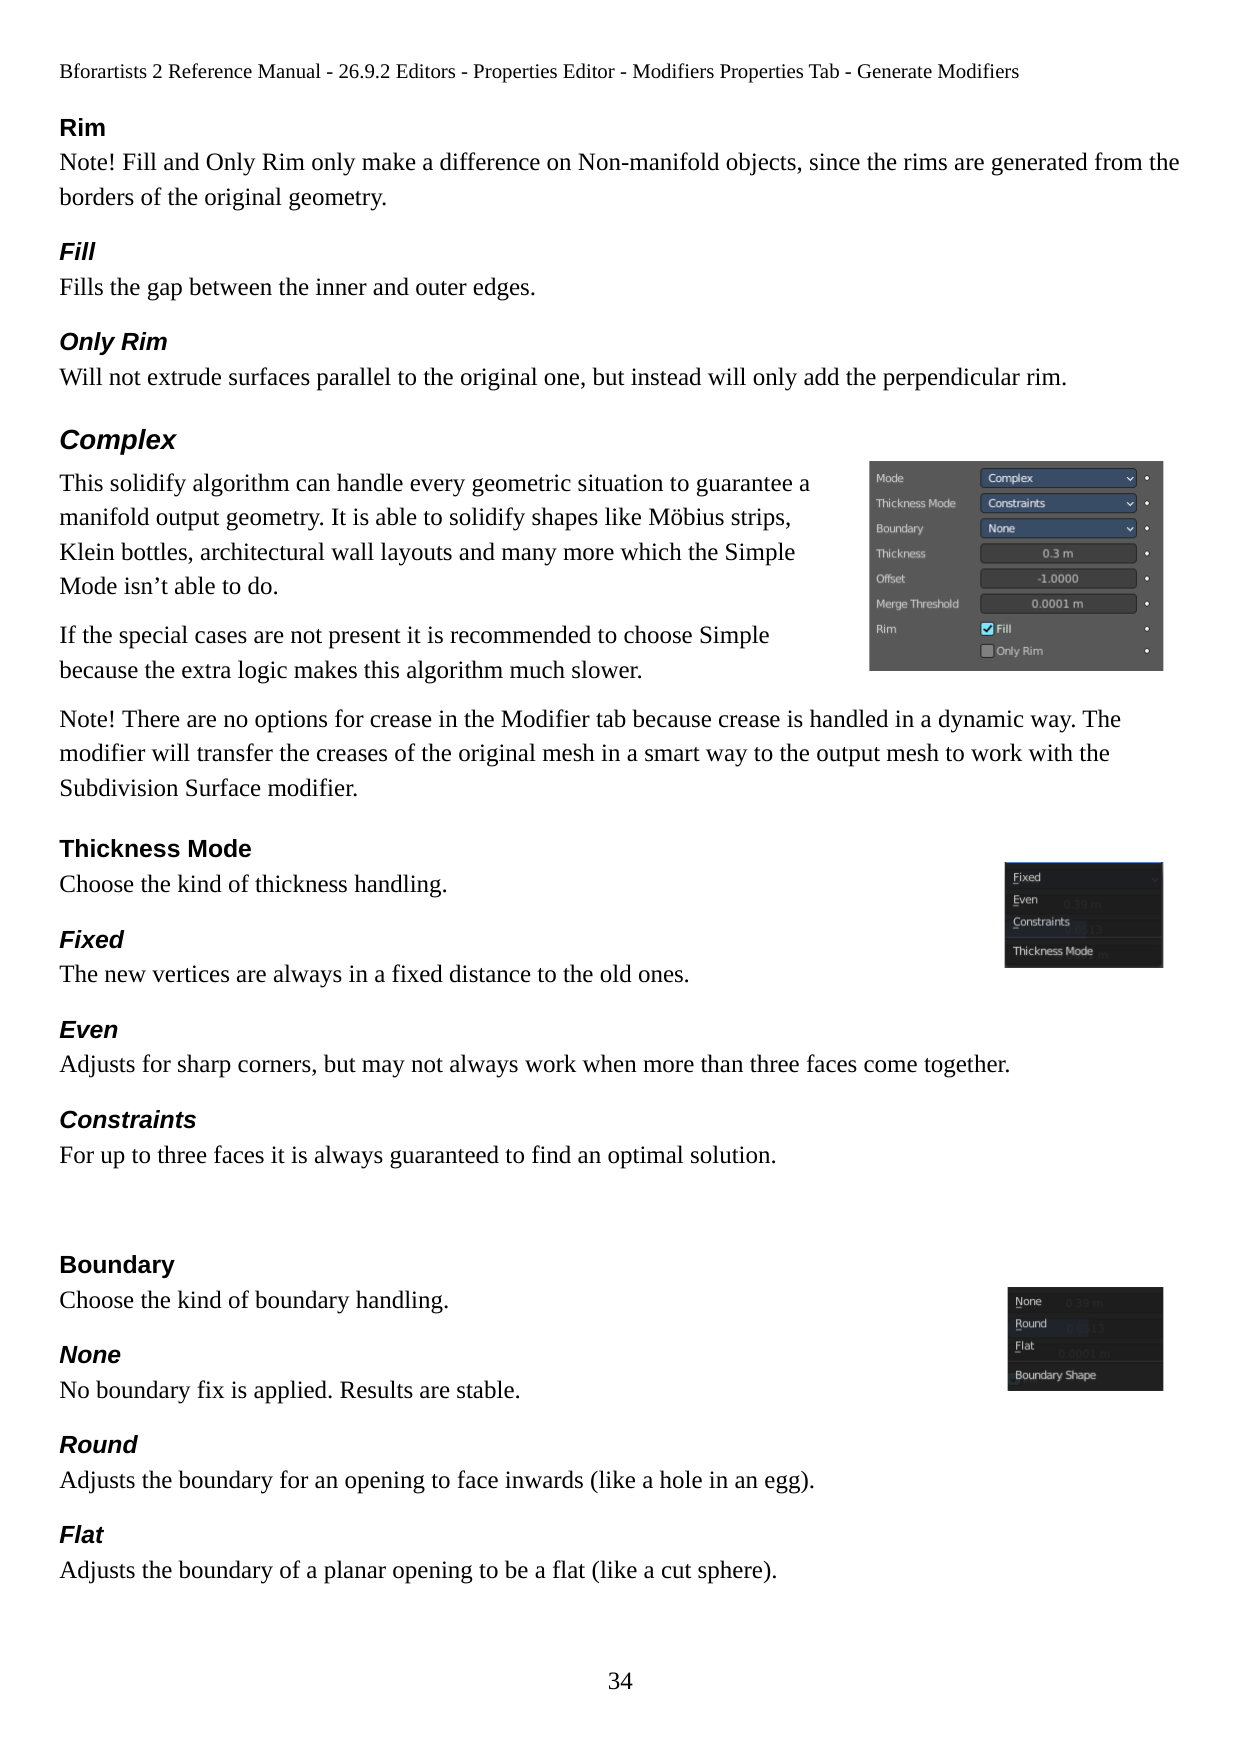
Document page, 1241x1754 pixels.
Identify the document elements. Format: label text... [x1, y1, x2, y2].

text Note! Fill and Only Rim only make a difference on Non-manifold objects, since the rims are generated from the borders of the original geometry. [59, 147, 1181, 211]
text No boundary fix is applied. Results are stable. [59, 1375, 1181, 1404]
subtitle None [59, 1340, 1007, 1369]
subtitle [1164, 925, 1181, 953]
subtitle Fixed [59, 925, 1004, 953]
text Choose the kind of boundary handling. [59, 1285, 1181, 1314]
subtitle Fill [59, 237, 1181, 266]
subtitle Rim [59, 113, 1181, 141]
subtitle Boundary [59, 1250, 1181, 1279]
text Note! There are no options for crease in the Modifier tab because crease is handled in a dynamic way. The modifier will transfer the creases of the original mesh in a smart way to the output mesh to work with the Subdivision Surface modifier. [59, 704, 1181, 802]
text Will not extrude surfaces parallel to the original one, but instead will only add the perpendicular rim. [59, 362, 1181, 391]
picture [1007, 1287, 1164, 1391]
subtitle Round [59, 1431, 1181, 1459]
text Adjusts the boundary for an opening to face inwards (like a hole in an egg). [59, 1465, 1181, 1494]
picture [1004, 862, 1164, 968]
subtitle Complex [59, 424, 1181, 456]
text Choose the kind of thickness handling. [59, 869, 1004, 898]
subtitle Constraints [59, 1105, 1181, 1133]
picture [869, 461, 1164, 671]
subtitle Only Rim [59, 327, 1181, 356]
text Adjusts for sharp corners, but may not always work when more than three faces come together. [59, 1049, 1181, 1078]
subtitle Flat [59, 1521, 1181, 1549]
text Adjusts the boundary of a planar opening to be a flat (like a cut sphere). [59, 1555, 1181, 1584]
text The new vertices are always in a fixed distance to the old ones. [59, 959, 1181, 988]
text For up to three faces it is always guaranteed to find an optimal solution. [59, 1140, 1181, 1168]
text If the special cases are not present it is recommended to choose Simple because the extra logic makes this algorithm much slower. [59, 621, 1181, 684]
text Fills the gap between the inner and outer edges. [59, 272, 1181, 301]
text This solidify algorithm can handle every geometric situation to guarantee a manifold output geometry. It is able to solidify shapes like Möbius strips, Klein bottles, architectural wall layouts and many more which the Simple Mode isn’t able to do. [59, 468, 869, 600]
subtitle [1164, 1340, 1181, 1369]
subtitle Even [59, 1015, 1181, 1043]
subtitle Thickness Mode [59, 834, 1181, 863]
